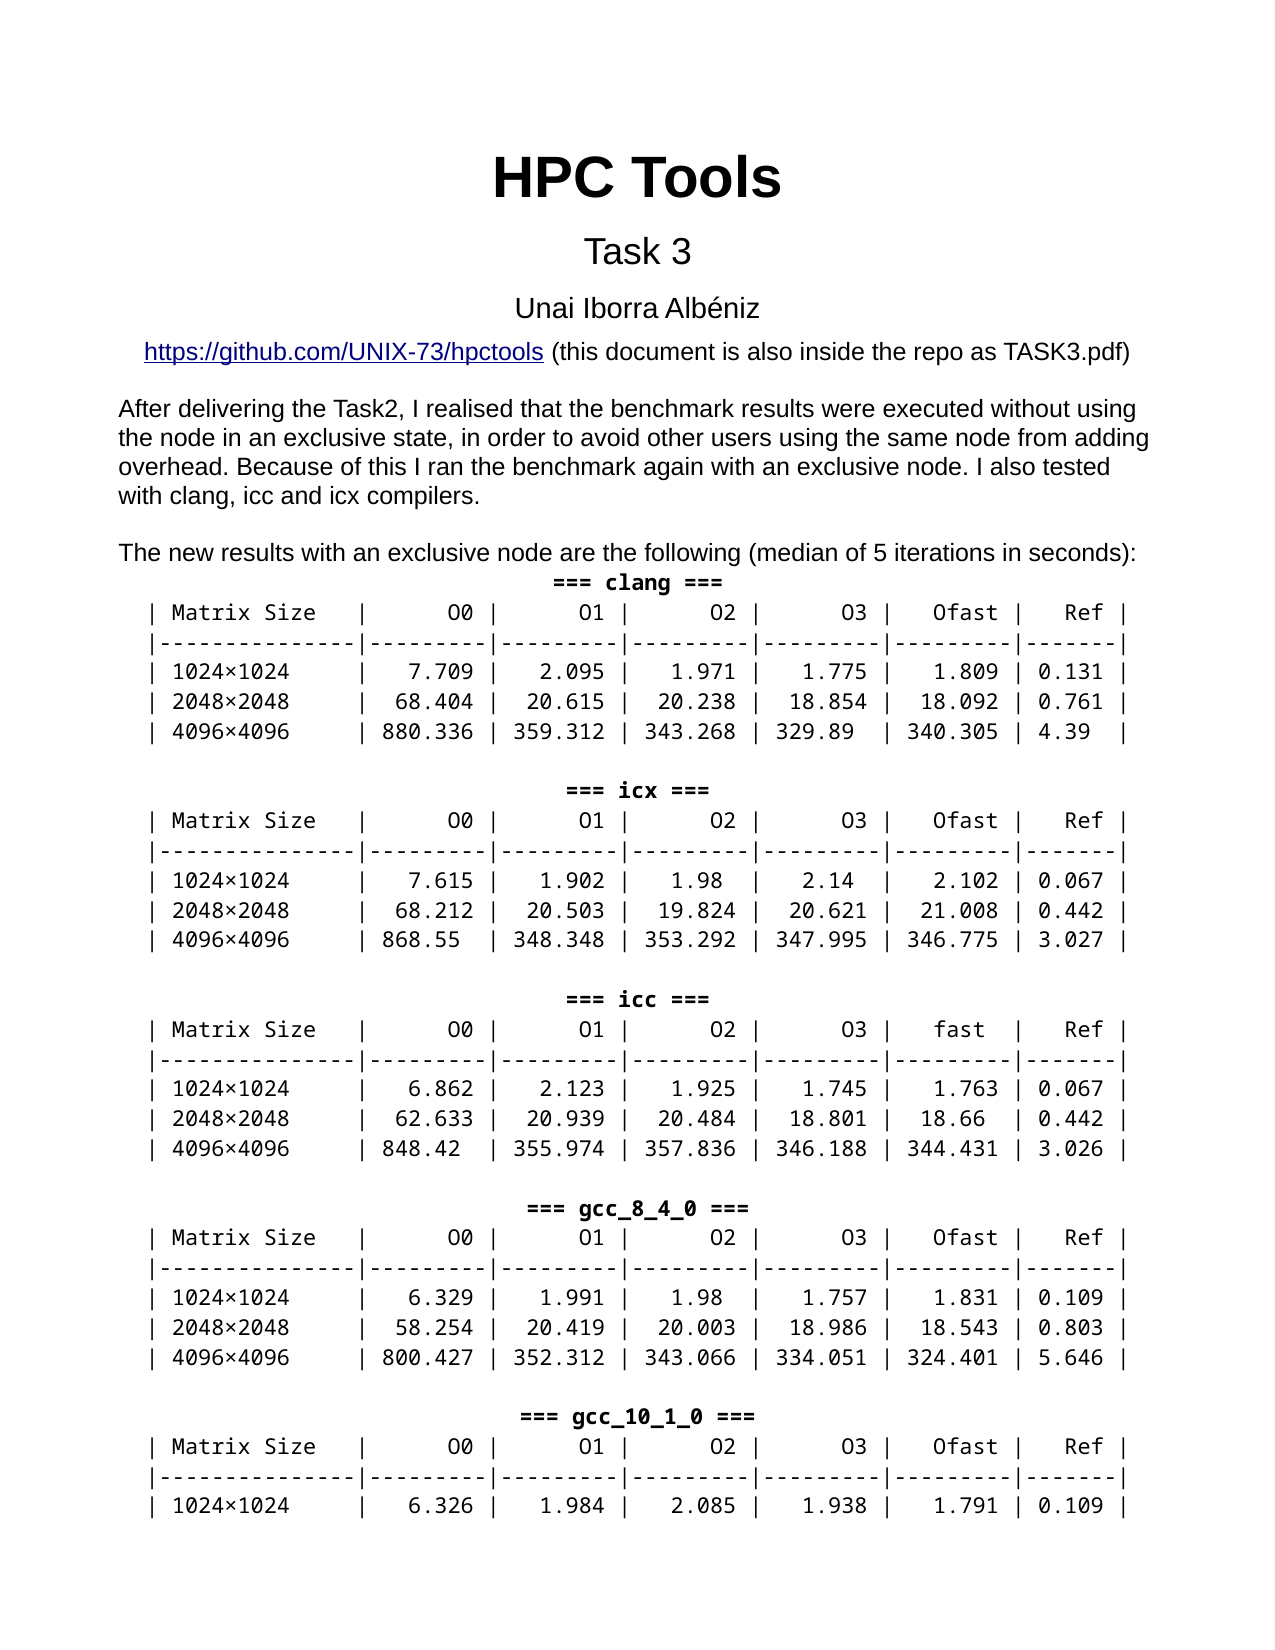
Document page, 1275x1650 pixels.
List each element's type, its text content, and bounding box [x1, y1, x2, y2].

text | 1024×1024 | 6.862 | 2.123 | 1.925 | 1.745 | 1.763 | 0.067 | [118, 1073, 1157, 1103]
text https://github.com/UNIX-73/hpctools (this document is also inside the repo as TASK3.pdf) [118, 337, 1157, 366]
text | 2048×2048 | 58.254 | 20.419 | 20.003 | 18.986 | 18.543 | 0.803 | [118, 1312, 1157, 1341]
text |---------------|---------|---------|---------|---------|---------|-------| [118, 1252, 1157, 1282]
text | 1024×1024 | 7.615 | 1.902 | 1.98 | 2.14 | 2.102 | 0.067 | [118, 865, 1157, 894]
text | 1024×1024 | 6.329 | 1.991 | 1.98 | 1.757 | 1.831 | 0.109 | [118, 1282, 1157, 1312]
text | 4096×4096 | 868.55 | 348.348 | 353.292 | 347.995 | 346.775 | 3.027 | [118, 924, 1157, 954]
text === gcc_10_1_0 === [118, 1401, 1157, 1431]
title HPC Tools [118, 143, 1157, 210]
text The new results with an exclusive node are the following (median of 5 iterations in seconds): [118, 538, 1157, 567]
text |---------------|---------|---------|---------|---------|---------|-------| [118, 626, 1157, 656]
text | 2048×2048 | 68.404 | 20.615 | 20.238 | 18.854 | 18.092 | 0.761 | [118, 686, 1157, 716]
text | 2048×2048 | 62.633 | 20.939 | 20.484 | 18.801 | 18.66 | 0.442 | [118, 1103, 1157, 1133]
text === gcc_8_4_0 === [118, 1192, 1157, 1222]
text |---------------|---------|---------|---------|---------|---------|-------| [118, 1043, 1157, 1073]
text | Matrix Size | O0 | O1 | O2 | O3 | fast | Ref | [118, 1014, 1157, 1043]
text | 4096×4096 | 880.336 | 359.312 | 343.268 | 329.89 | 340.305 | 4.39 | [118, 716, 1157, 746]
subtitle Unai Iborra Albéniz [118, 291, 1157, 324]
text | 4096×4096 | 848.42 | 355.974 | 357.836 | 346.188 | 344.431 | 3.026 | [118, 1133, 1157, 1163]
text === icx === [118, 775, 1157, 805]
text | 2048×2048 | 68.212 | 20.503 | 19.824 | 20.621 | 21.008 | 0.442 | [118, 894, 1157, 924]
text |---------------|---------|---------|---------|---------|---------|-------| [118, 835, 1157, 865]
text | 1024×1024 | 6.326 | 1.984 | 2.085 | 1.938 | 1.791 | 0.109 | [118, 1490, 1157, 1520]
text After delivering the Task2, I realised that the benchmark results were executed without using the node in an exclusive state, in order to avoid other users using the same node from adding overhead. Because of this I ran the benchmark again with an exclusive node. I also tested with clang, icc and icx compilers. [118, 394, 1157, 509]
subtitle Task 3 [118, 229, 1157, 272]
text === icc === [118, 984, 1157, 1014]
text | Matrix Size | O0 | O1 | O2 | O3 | Ofast | Ref | [118, 1431, 1157, 1461]
text === clang === [118, 567, 1157, 597]
text | 4096×4096 | 800.427 | 352.312 | 343.066 | 334.051 | 324.401 | 5.646 | [118, 1341, 1157, 1371]
text | Matrix Size | O0 | O1 | O2 | O3 | Ofast | Ref | [118, 597, 1157, 626]
text | Matrix Size | O0 | O1 | O2 | O3 | Ofast | Ref | [118, 1222, 1157, 1252]
text | 1024×1024 | 7.709 | 2.095 | 1.971 | 1.775 | 1.809 | 0.131 | [118, 656, 1157, 686]
text | Matrix Size | O0 | O1 | O2 | O3 | Ofast | Ref | [118, 805, 1157, 835]
text |---------------|---------|---------|---------|---------|---------|-------| [118, 1461, 1157, 1490]
